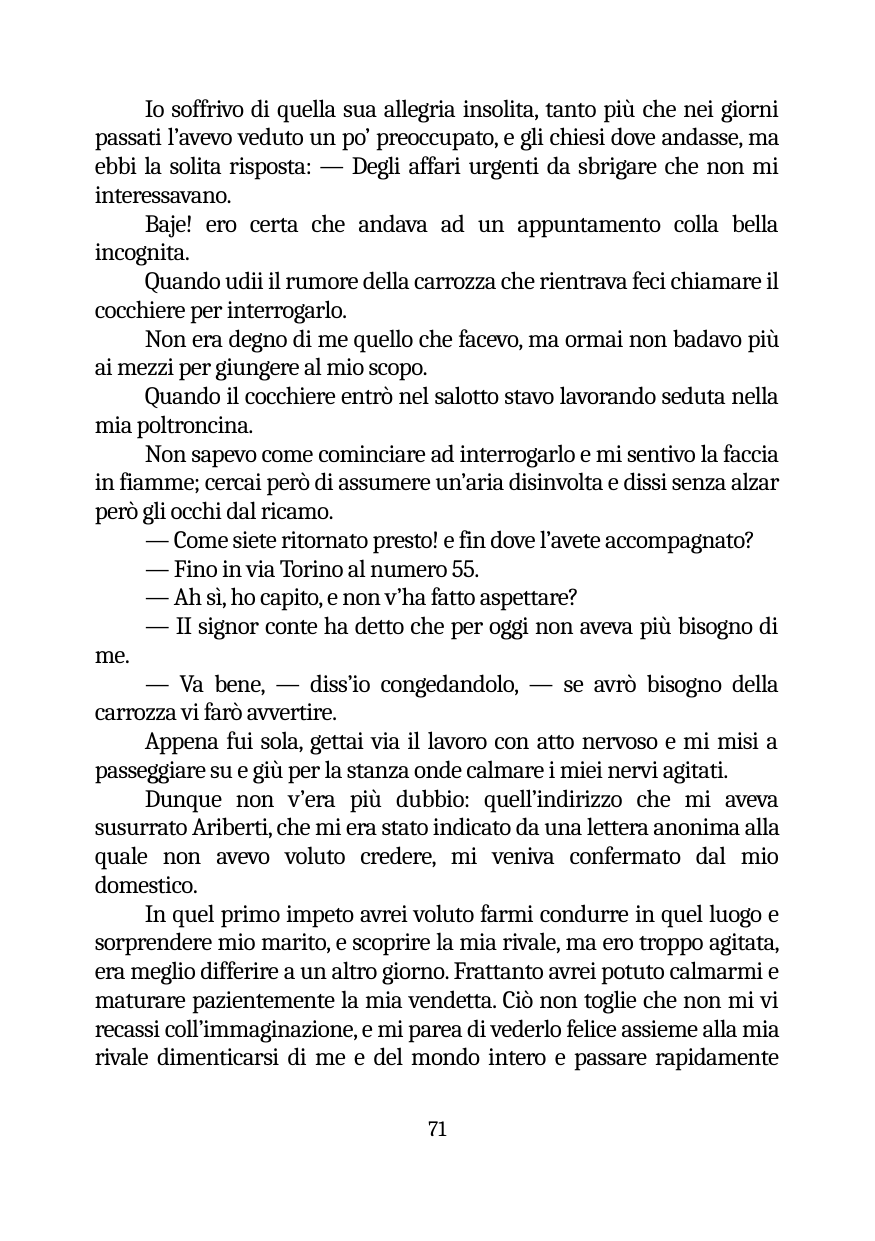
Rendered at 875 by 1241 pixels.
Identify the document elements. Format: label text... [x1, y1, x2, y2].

text Quando udii il rumore della carrozza che rientrava feci chiamare il cocchiere per interrogarlo. [94, 267, 779, 324]
text — Va bene, — diss’io congedandolo, — se avrò bisogno della carrozza vi farò avvertire. [94, 669, 779, 727]
text Non era degno di me quello che facevo, ma ormai non badavo più ai mezzi per giungere al mio scopo. [94, 324, 779, 382]
text Non sapevo come cominciare ad interrogarlo e mi sentivo la faccia in fiamme; cercai però di assumere un’aria disinvolta e dissi senza alzar però gli occhi dal ricamo. [94, 439, 779, 526]
text Io soffrivo di quella sua allegria insolita, tanto più che nei giorni passati l’avevo veduto un po’ preoccupato, e gli chiesi dove andasse, ma ebbi la solita risposta: — Degli affari urgenti da sbrigare che non mi interessavano. [94, 94, 779, 209]
text — Come siete ritornato presto! e fin dove l’avete accompagnato? [94, 526, 779, 554]
text Appena fui sola, gettai via il lavoro con atto nervoso e mi misi a passeggiare su e giù per la stanza onde calmare i miei nervi agitati. [94, 727, 779, 784]
text Quando il cocchiere entrò nel salotto stavo lavorando seduta nella mia poltroncina. [94, 382, 779, 439]
text — II signor conte ha detto che per oggi non aveva più bisogno di me. [94, 612, 779, 669]
text — Fino in via Torino al numero 55. [94, 554, 779, 583]
text — Ah sì, ho capito, e non v’ha fatto aspettare? [94, 583, 779, 612]
text In quel primo impeto avrei voluto farmi condurre in quel luogo e sorprendere mio marito, e scoprire la mia rivale, ma ero troppo agitata, era meglio differire a un altro giorno. Frattanto avrei potuto calmarmi e maturare pazientemente la mia vendetta. Ciò non toglie che non mi vi recassi coll’immaginazione, e mi parea di vederlo felice assieme alla mia rivale dimenticarsi di me e del mondo intero e passare rapidamente [94, 899, 779, 1072]
text Dunque non v’era più dubbio: quell’indirizzo che mi aveva susurrato Ariberti, che mi era stato indicato da una lettera anonima alla quale non avevo voluto credere, mi veniva confermato dal mio domestico. [94, 784, 779, 899]
text Baje! ero certa che andava ad un appuntamento colla bella incognita. [94, 209, 779, 267]
